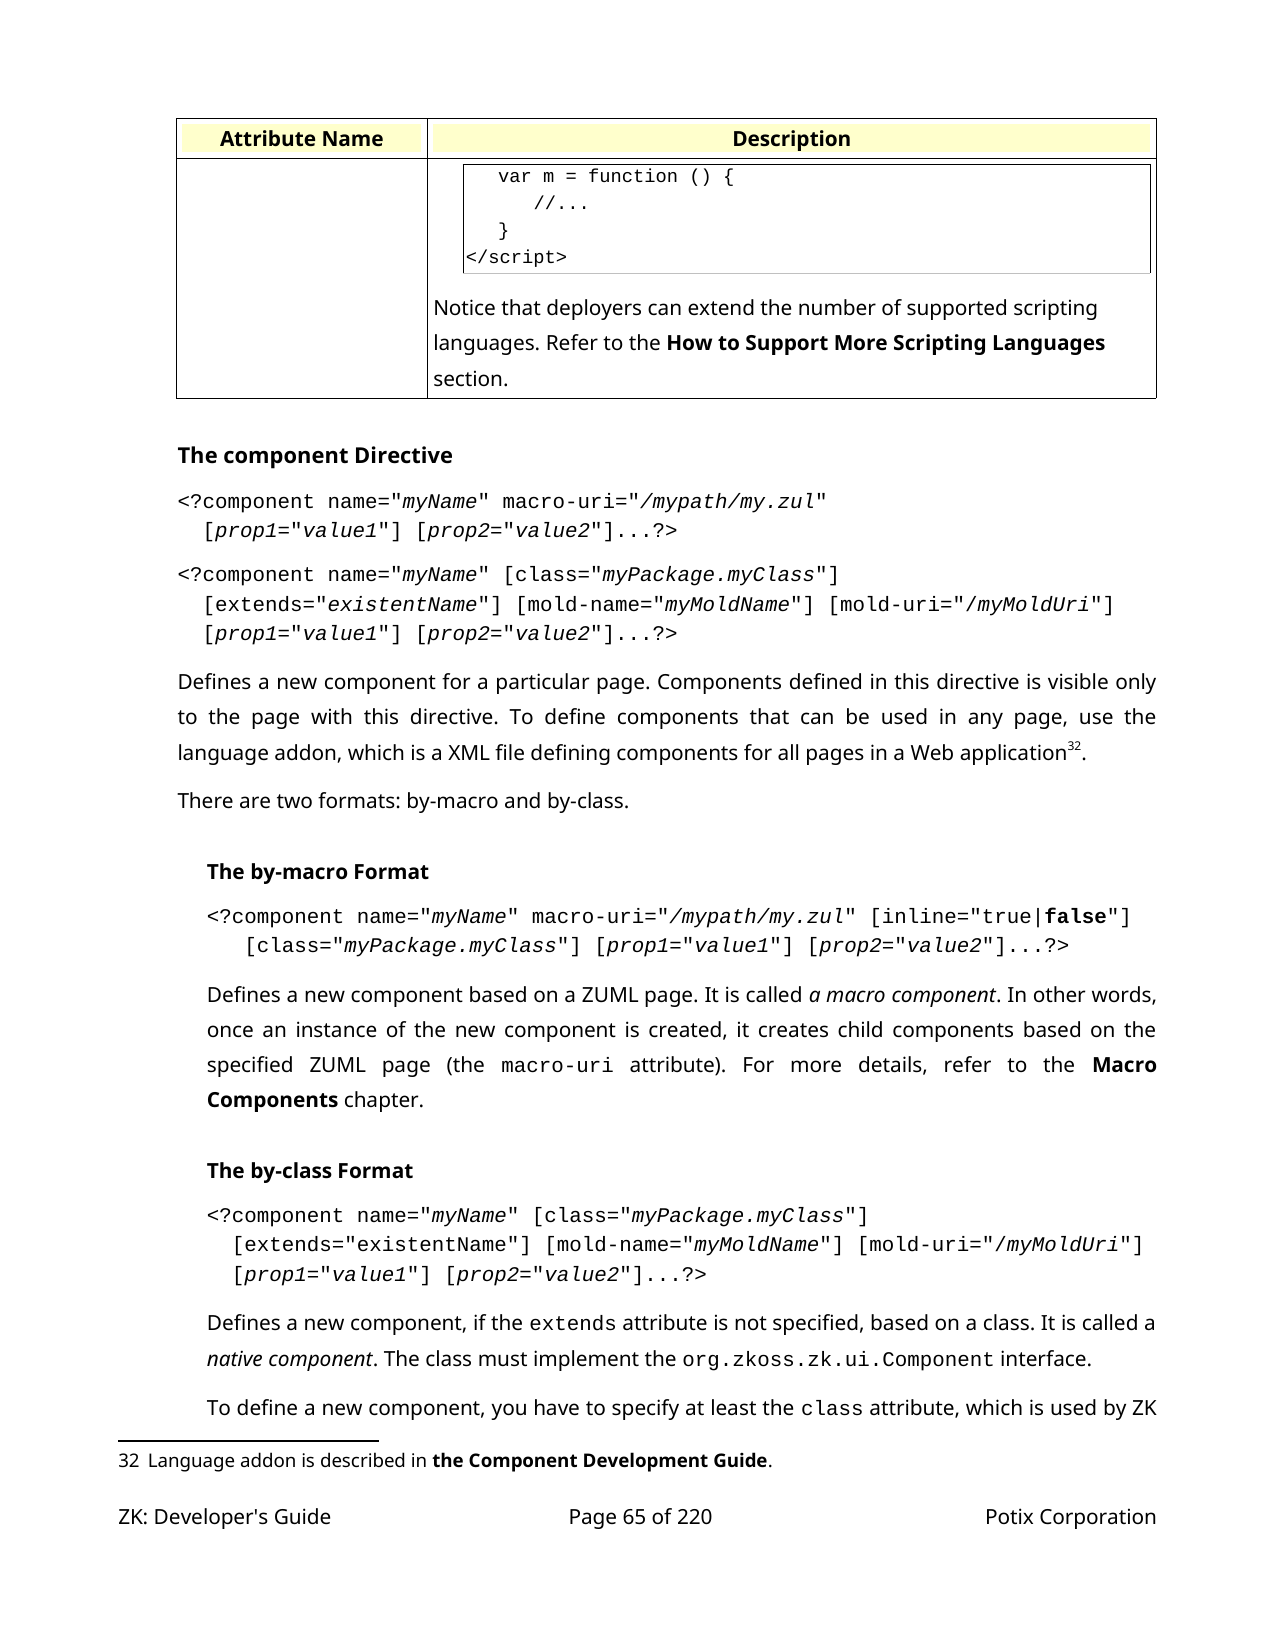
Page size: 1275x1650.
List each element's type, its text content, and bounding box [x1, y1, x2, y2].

text <?component name="myName" macro-uri="/mypath/my.zul" [prop1="value1"] [prop2="value2"]...?> [177, 491, 1157, 544]
text There are two formats: by-macro and by-class. [177, 787, 1157, 815]
text <?component name="myName" [class="myPackage.myClass"] [extends="existentName"] [mold-name="myMoldName"] [mold-uri="/myMoldUri"] [prop1="value1"] [prop2="value2"]...?> [207, 1205, 1157, 1287]
text <?component name="myName" [class="myPackage.myClass"] [extends="existentName"] [mold-name="myMoldName"] [mold-uri="/myMoldUri"] [prop1="value1"] [prop2="value2"]...?> [177, 564, 1157, 647]
table_header Attribute Name [177, 119, 427, 158]
text To define a new component, you have to specify at least the class attribute, which is used by ZK [207, 1393, 1157, 1421]
subtitle The component Directive [177, 440, 1157, 470]
table_header Description [428, 119, 1156, 158]
subtitle The by-macro Format [207, 857, 1157, 886]
text Language addon is described in the Component Development Guide. [118, 1447, 1157, 1473]
text Defines a new component for a particular page. Components defined in this directive is visible only to the page with this directive. To define components that can be used in any page, use the language addon, which is a XML file defining components for all pages in a Web application. [177, 667, 1157, 766]
text Defines a new component, if the extends attribute is not specified, based on a class. It is called a native component. The class must implement the org.zkoss.zk.ui.Component interface. [207, 1308, 1157, 1372]
table_cell [177, 159, 427, 398]
table_cell var m = function () { //... } </script> Notice that deployers can extend the number of supported scripting languages. Refer to the How to Support More Scripting Languages section. [428, 159, 1156, 398]
subtitle The by-class Format [207, 1156, 1157, 1184]
text Defines a new component based on a ZUML page. It is called a macro component. In other words, once an instance of the new component is created, it creates child components based on the specified ZUML page (the macro-uri attribute). For more details, refer to the Macro Components chapter. [207, 980, 1157, 1114]
text <?component name="myName" macro-uri="/mypath/my.zul" [inline="true|false"] [class="myPackage.myClass"] [prop1="value1"] [prop2="value2"]...?> [207, 906, 1157, 959]
